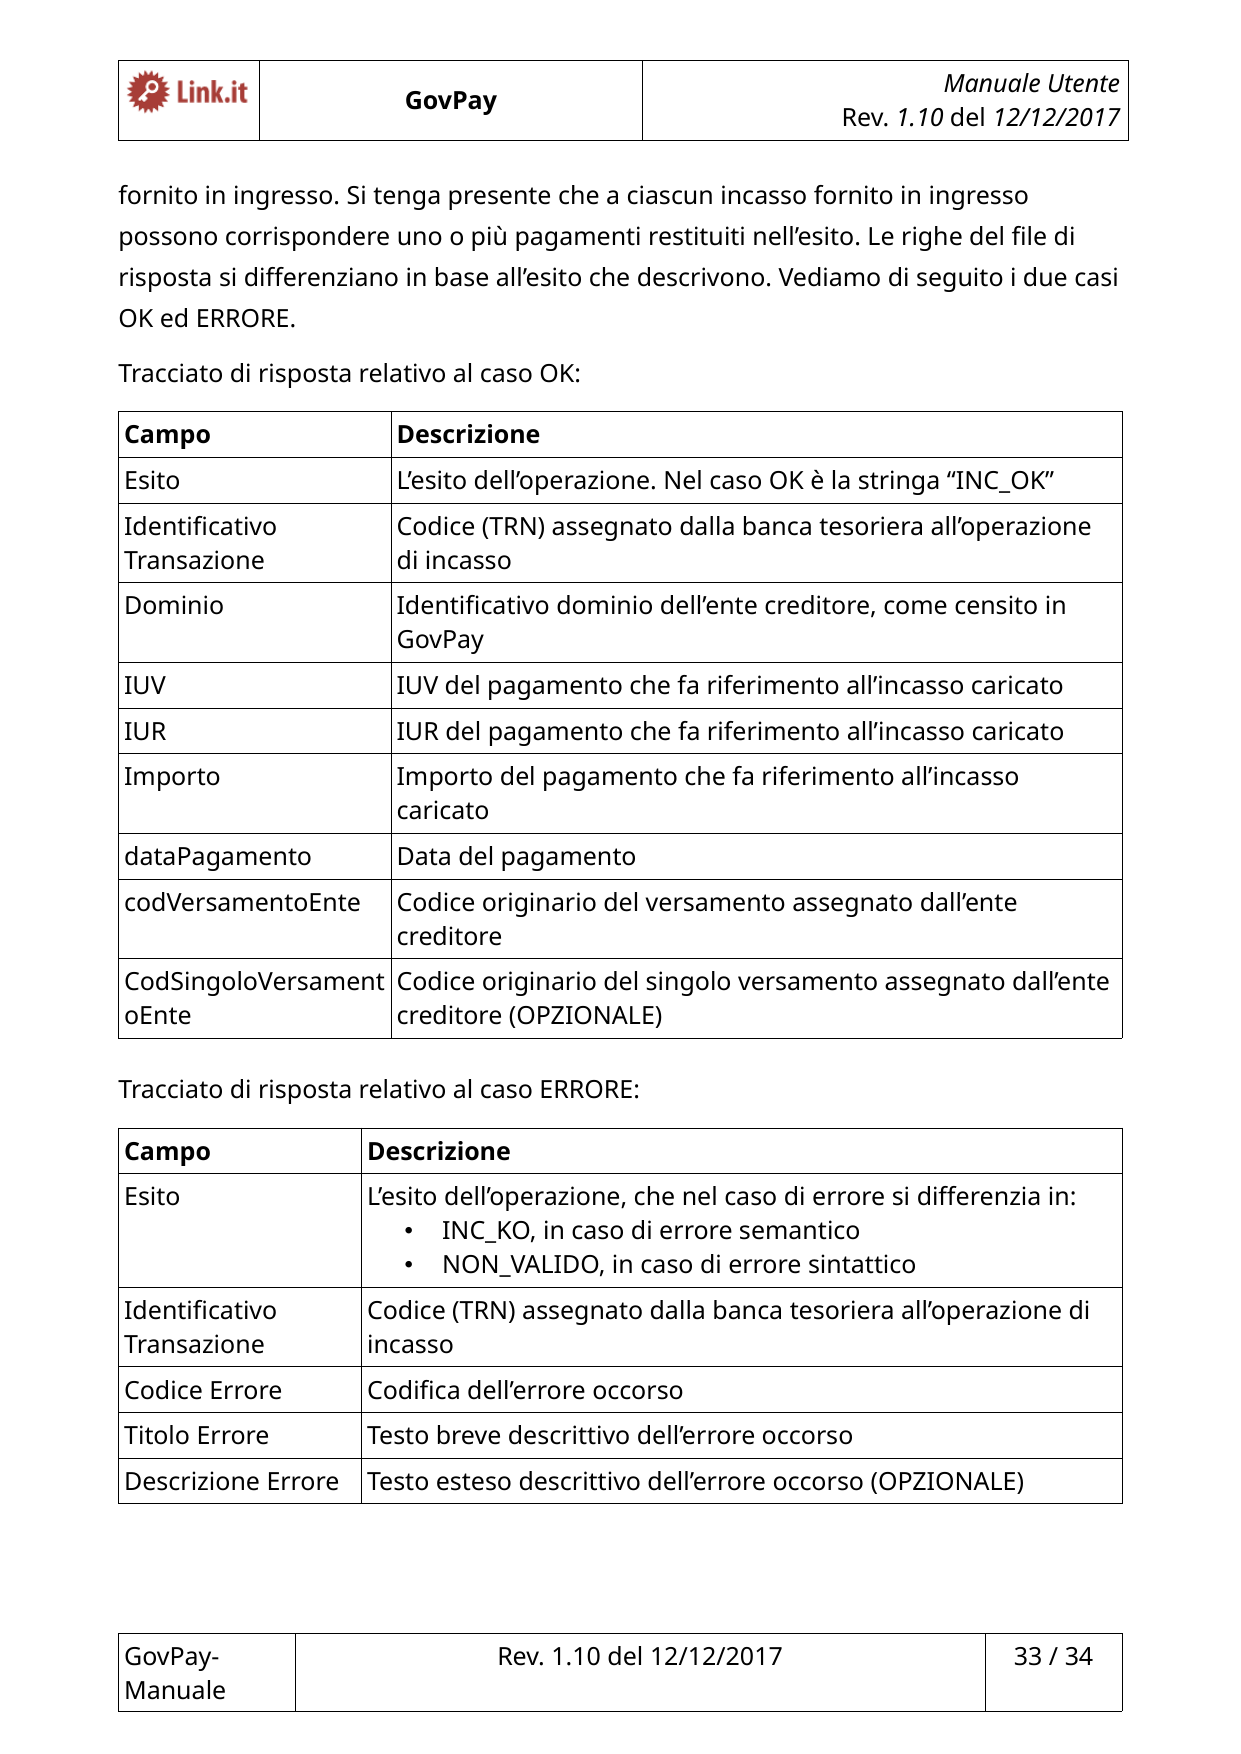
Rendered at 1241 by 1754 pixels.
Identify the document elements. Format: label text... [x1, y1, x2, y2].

table_cell Testo breve descrittivo dell’errore occorso [362, 1413, 1122, 1458]
table_cell IUV del pagamento che fa riferimento all’incasso caricato [392, 663, 1122, 707]
table_cell Esito [119, 1174, 361, 1287]
table_cell IUR del pagamento che fa riferimento all’incasso caricato [392, 709, 1122, 753]
table_cell Dominio [119, 583, 391, 662]
table_cell IUV [119, 663, 391, 707]
table_cell Codice Errore [119, 1367, 361, 1412]
table_cell IUR [119, 709, 391, 753]
table_cell Descrizione Errore [119, 1459, 361, 1503]
table_header Campo [119, 412, 391, 457]
table_cell L’esito dell’operazione. Nel caso OK è la stringa “INC_OK” [392, 458, 1122, 502]
table_cell Importo del pagamento che fa riferimento all’incasso caricato [392, 754, 1122, 833]
table_cell Codice originario del singolo versamento assegnato dall’ente creditore (OPZIONALE) [392, 959, 1122, 1038]
table_cell Identificativo dominio dell’ente creditore, come censito in GovPay [392, 583, 1122, 662]
table_cell dataPagamento [119, 834, 391, 878]
picture [123, 65, 254, 119]
table_cell L’esito dell’operazione, che nel caso di errore si differenzia in: INC_KO, in caso di errore semantico NON_VALIDO, in caso di errore sintattico [362, 1174, 1122, 1287]
table_cell Esito [119, 458, 391, 502]
table_cell Importo [119, 754, 391, 833]
table_cell Data del pagamento [392, 834, 1122, 878]
table_cell CodSingoloVersamentoEnte [119, 959, 391, 1038]
table_header Campo [119, 1129, 361, 1173]
text Tracciato di risposta relativo al caso OK: [118, 356, 1122, 390]
table_cell Identificativo Transazione [119, 1288, 361, 1366]
table_header Descrizione [392, 412, 1122, 457]
table_header Descrizione [362, 1129, 1122, 1173]
text fornito in ingresso. Si tenga presente che a ciascun incasso fornito in ingresso possono corrispondere uno o più pagamenti restituiti nell’esito. Le righe del file di risposta si differenziano in base all’esito che descrivono. Vediamo di seguito i due casi OK ed ERRORE. [118, 178, 1122, 334]
table_cell Codice originario del versamento assegnato dall’ente creditore [392, 880, 1122, 958]
text Tracciato di risposta relativo al caso ERRORE: [118, 1072, 1122, 1106]
table_cell codVersamentoEnte [119, 880, 391, 958]
table_cell Identificativo Transazione [119, 504, 391, 582]
table_cell Codice (TRN) assegnato dalla banca tesoriera all’operazione di incasso [392, 504, 1122, 582]
table_cell Titolo Errore [119, 1413, 361, 1458]
table_cell Codice (TRN) assegnato dalla banca tesoriera all’operazione di incasso [362, 1288, 1122, 1366]
table_cell Testo esteso descrittivo dell’errore occorso (OPZIONALE) [362, 1459, 1122, 1503]
table_cell Codifica dell’errore occorso [362, 1367, 1122, 1412]
